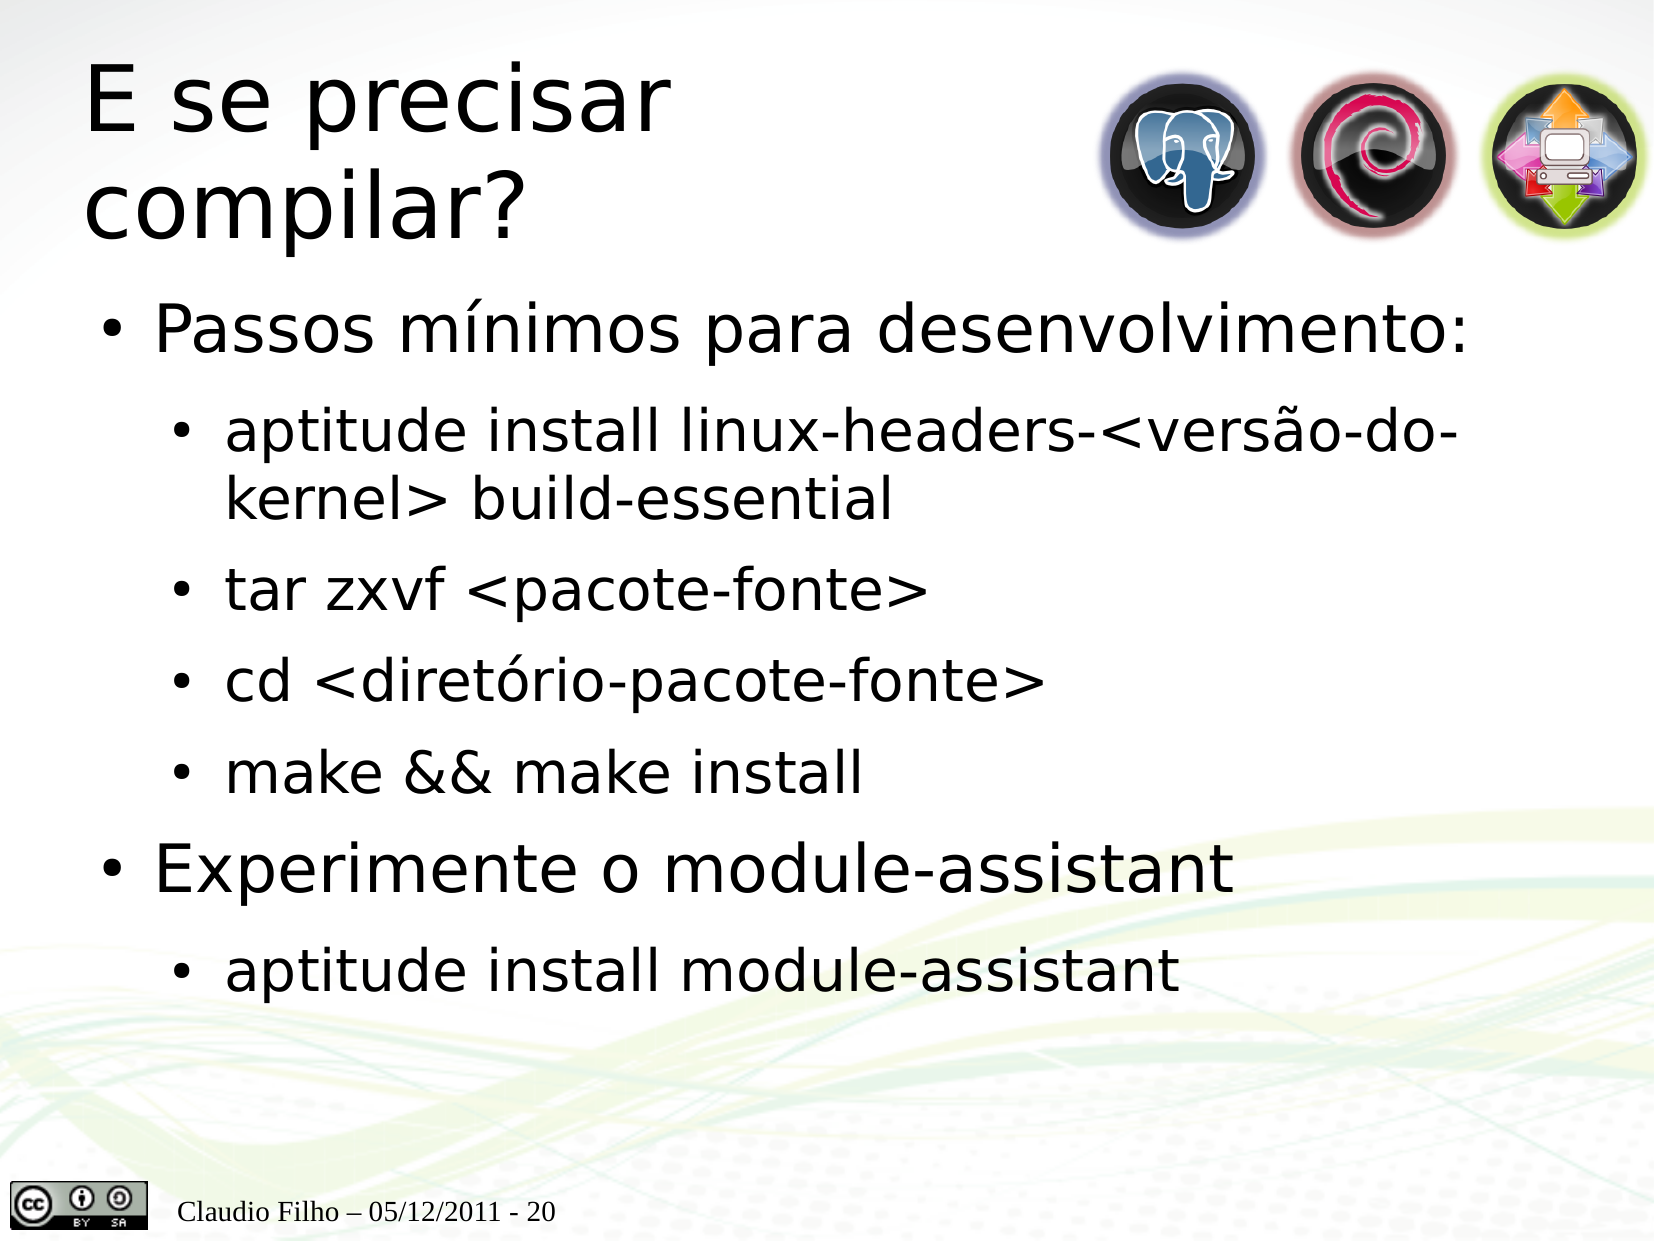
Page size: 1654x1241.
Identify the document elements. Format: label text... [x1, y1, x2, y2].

picture [0, 0, 1654, 325]
list Passos mínimos para desenvolvimento: aptitude install linux-headers-<versão-do-kernel> build-essential tar zxvf <pacote-fonte> cd <diretório-pacote-fonte> make && make install Experimente o module-assistant aptitude install module-assistant [82, 290, 1571, 1109]
title E se precisar compilar? [82, 45, 1093, 261]
picture [10, 1181, 148, 1230]
